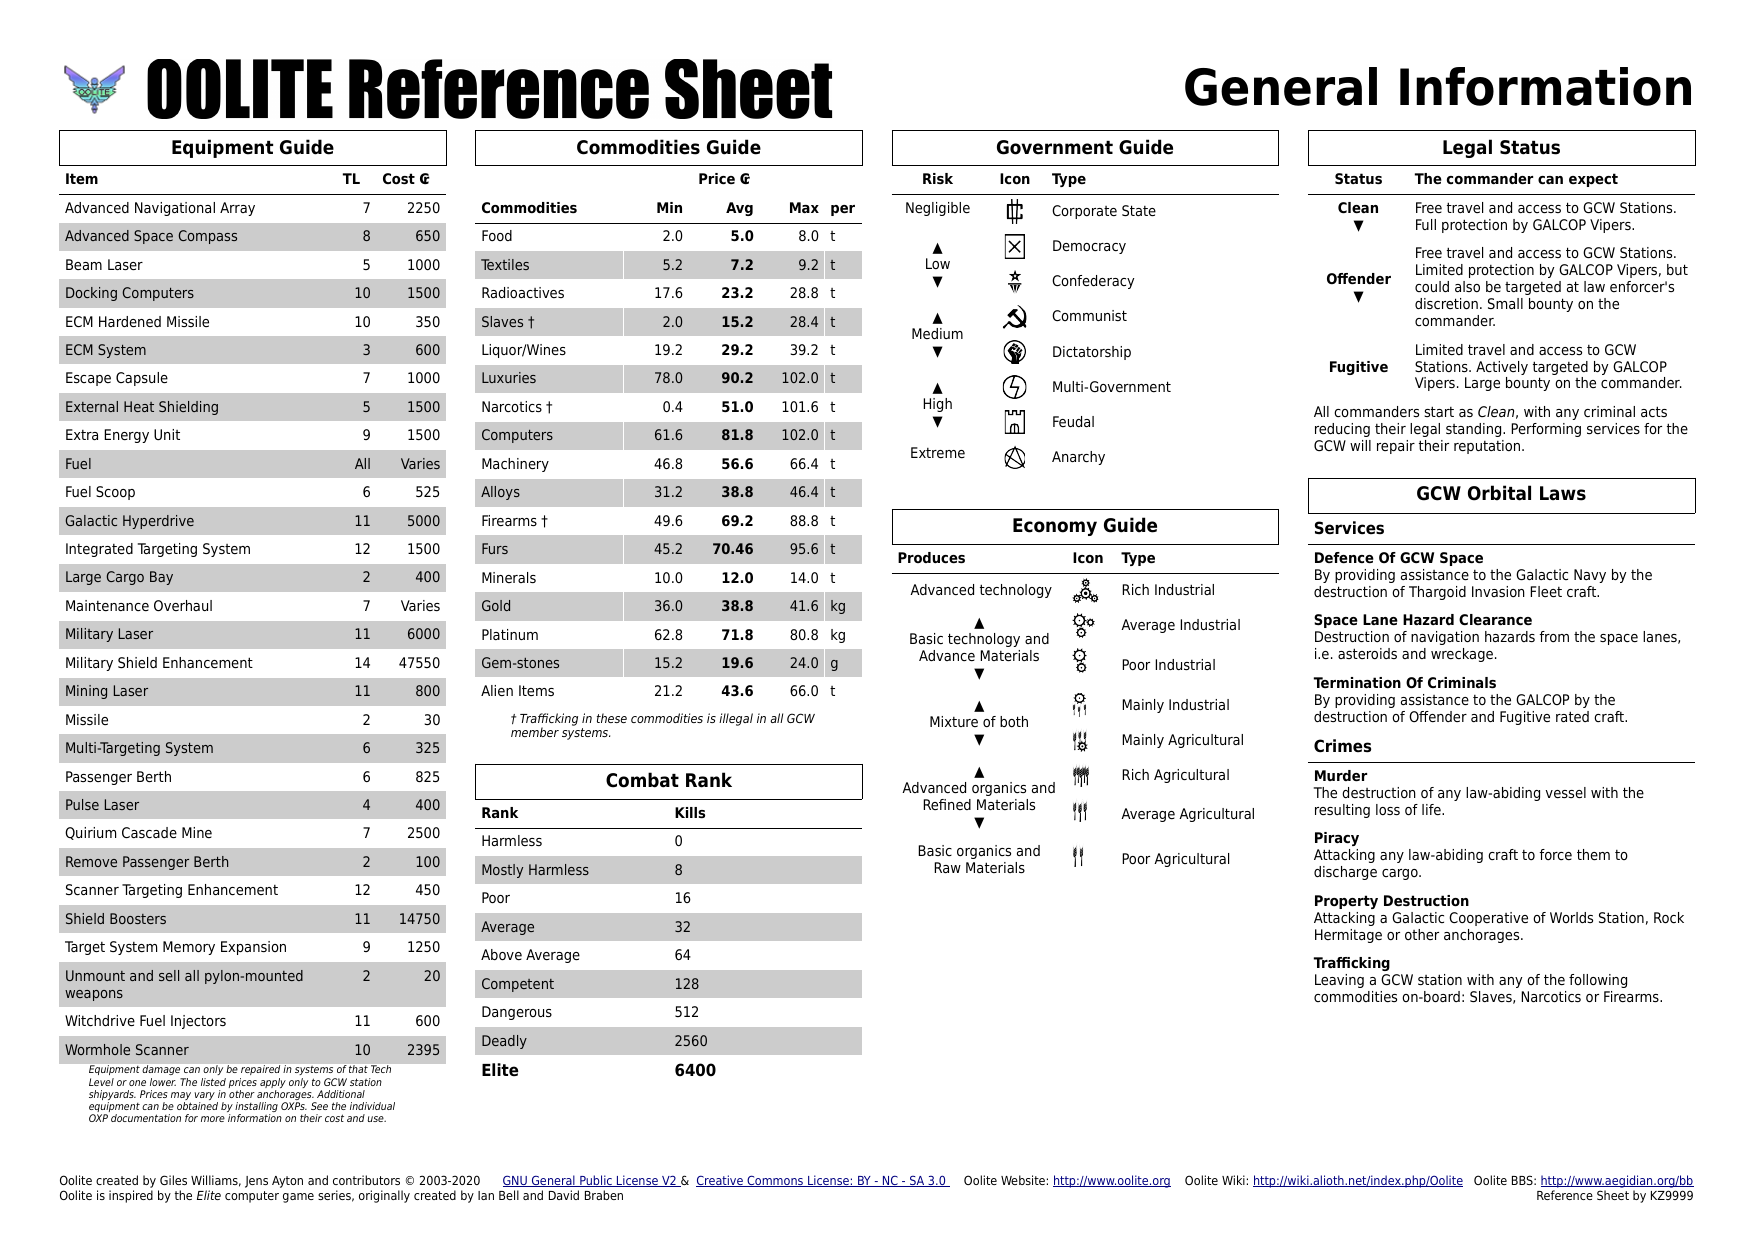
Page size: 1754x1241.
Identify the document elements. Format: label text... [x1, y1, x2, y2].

table_cell [983, 195, 1046, 229]
table_cell 81.8 [689, 422, 759, 450]
table_cell 46.4 [759, 479, 824, 507]
table_cell Mining Laser [59, 678, 337, 706]
table_cell Pulse Laser [59, 791, 337, 819]
picture [1072, 842, 1084, 867]
table_cell Defence Of GCW Space By providing assistance to the Galactic Navy by the destruction of Thargoid Invasion Fleet craft. [1308, 545, 1695, 606]
table_cell t [825, 251, 862, 279]
table_cell 1250 [376, 933, 446, 962]
table_cell per [825, 166, 862, 222]
table_cell Luxuries [475, 365, 623, 393]
table_cell 12 [337, 535, 376, 564]
table_cell Fuel [59, 450, 337, 478]
table_cell 1500 [376, 279, 446, 308]
picture [1003, 340, 1026, 364]
table_cell Mainly Agricultural [1116, 723, 1278, 757]
table_cell Clean ▼ [1308, 195, 1409, 239]
table_cell Elite [475, 1055, 669, 1086]
table_cell Harmless [475, 829, 669, 856]
table_cell Avg [689, 194, 759, 222]
table_cell g [825, 649, 862, 677]
table_cell Free travel and access to GCW Stations. Full protection by GALCOP Vipers. [1409, 195, 1695, 239]
table_cell Average Industrial [1116, 608, 1278, 643]
table_cell Alien Items [475, 678, 623, 706]
table_cell [983, 229, 1046, 264]
table_cell Deadly [475, 1027, 669, 1055]
table_cell 5.2 [624, 251, 689, 279]
table_cell 38.8 [689, 479, 759, 507]
table_cell 21.2 [624, 678, 689, 706]
table_cell 2250 [376, 195, 446, 222]
table_cell Cost ₢ [376, 166, 446, 194]
table_cell Offender ▼ [1308, 239, 1409, 336]
table_cell kg [825, 621, 862, 649]
table_cell 6 [337, 763, 376, 791]
table_header Economy Guide [893, 510, 1278, 544]
table_cell 2 [337, 564, 376, 592]
table_cell 80.8 [759, 621, 824, 649]
table_cell The commander can expect [1409, 166, 1695, 194]
table_cell 36.0 [624, 592, 689, 621]
table_cell Icon [1067, 545, 1116, 573]
table_cell Poor [475, 885, 669, 913]
table_cell 11 [337, 678, 376, 706]
table_cell Docking Computers [59, 279, 337, 308]
table_cell Rich Agricultural [1116, 758, 1278, 793]
table_cell Produces [892, 545, 1067, 573]
table_cell 20 [376, 962, 446, 1007]
table_cell 6000 [376, 621, 446, 649]
table_cell Average [475, 913, 669, 941]
table_cell 450 [376, 876, 446, 905]
table_cell [1067, 793, 1116, 837]
table_cell Firearms † [475, 507, 623, 535]
table_cell Multi-Government [1046, 370, 1278, 404]
table_cell [983, 264, 1046, 299]
table_cell [983, 405, 1046, 440]
table_cell Computers [475, 422, 623, 450]
table_cell 15.2 [624, 649, 689, 677]
table_cell 12 [337, 876, 376, 905]
table_cell Murder The destruction of any law-abiding vessel with the resulting loss of life. [1308, 763, 1695, 824]
table_cell Negligible [892, 195, 983, 229]
table_cell Crimes [1308, 731, 1695, 762]
table_cell 31.2 [624, 479, 689, 507]
table_cell 525 [376, 478, 446, 507]
table_cell 2500 [376, 820, 446, 848]
table_cell Galactic Hyperdrive [59, 507, 337, 535]
table_cell 5 [337, 393, 376, 421]
table_cell Gold [475, 592, 623, 621]
table_cell Corporate State [1046, 195, 1278, 229]
table_cell TL [337, 166, 376, 194]
table_cell ▲ High ▼ [892, 370, 983, 440]
table_cell Space Lane Hazard Clearance Destruction of navigation hazards from the space lanes, i.e. asteroids and wreckage. [1308, 606, 1695, 669]
table_cell 7 [337, 820, 376, 848]
table_cell 62.8 [624, 621, 689, 649]
table_cell Advanced technology [892, 574, 1067, 608]
table_cell 10.0 [624, 564, 689, 592]
table_cell Quirium Cascade Mine [59, 820, 337, 848]
table_cell [1067, 574, 1116, 608]
table_cell 650 [376, 223, 446, 251]
table_header Legal Status [1309, 131, 1695, 165]
table_cell 1000 [376, 251, 446, 279]
table_cell 600 [376, 1007, 446, 1036]
table_cell Trafficking Leaving a GCW station with any of the following commodities on-board: Slaves, Narcotics or Firearms. [1308, 949, 1695, 1012]
table_cell 6400 [669, 1055, 862, 1086]
table_cell 8 [669, 856, 862, 884]
table_cell Machinery [475, 450, 623, 478]
table_cell ▲ Basic technology and Advance Materials ▼ [892, 608, 1067, 687]
table_cell 512 [669, 998, 862, 1027]
table_cell t [825, 507, 862, 535]
picture [1006, 199, 1023, 224]
picture [147, 59, 833, 119]
table_cell 38.8 [689, 592, 759, 621]
table_cell 28.8 [759, 279, 824, 308]
table_cell Item [59, 166, 337, 194]
table_cell t [825, 393, 862, 422]
table_cell 15.2 [689, 308, 759, 336]
table_cell Communist [1046, 299, 1278, 334]
table_cell Termination Of Criminals By providing assistance to the GALCOP by the destruction of Offender and Fugitive rated craft. [1308, 669, 1695, 731]
table_cell Poor Agricultural [1116, 837, 1278, 882]
table_cell Fugitive [1308, 336, 1409, 398]
table_cell Extra Energy Unit [59, 421, 337, 450]
table_cell [1067, 723, 1116, 757]
table_cell t [825, 308, 862, 336]
table_cell Extreme [892, 440, 983, 475]
table_cell Services [1308, 514, 1695, 544]
table_cell [1067, 643, 1116, 687]
table_cell 3 [337, 336, 376, 364]
table_cell 95.6 [759, 535, 824, 564]
table_cell 17.6 [624, 279, 689, 308]
table_cell 1000 [376, 365, 446, 393]
table_cell Fuel Scoop [59, 478, 337, 507]
table_cell t [825, 479, 862, 507]
table_cell 2.0 [624, 224, 689, 251]
table_cell kg [825, 592, 862, 621]
table_cell 2395 [376, 1036, 446, 1064]
table_cell 78.0 [624, 365, 689, 393]
table_cell Textiles [475, 251, 623, 279]
table_cell [1067, 837, 1116, 882]
table_cell 24.0 [759, 649, 824, 677]
table_cell t [825, 678, 862, 706]
table_cell Military Laser [59, 621, 337, 649]
table_cell 19.6 [689, 649, 759, 677]
table_cell Confederacy [1046, 264, 1278, 299]
table_cell 6 [337, 478, 376, 507]
table_cell 16 [669, 885, 862, 913]
table_cell 11 [337, 621, 376, 649]
table_cell 51.0 [689, 393, 759, 422]
table_header Combat Rank [476, 765, 862, 799]
table_cell 2560 [669, 1027, 862, 1055]
table_cell 41.6 [759, 592, 824, 621]
table_cell Scanner Targeting Enhancement [59, 876, 337, 905]
table_cell 61.6 [624, 422, 689, 450]
table_cell 5.0 [689, 224, 759, 251]
table_cell 11 [337, 1007, 376, 1036]
table_cell 28.4 [759, 308, 824, 336]
table_cell Gem-stones [475, 649, 623, 677]
table_cell Shield Boosters [59, 905, 337, 933]
table_cell Wormhole Scanner [59, 1036, 337, 1064]
table_cell 66.0 [759, 678, 824, 706]
table_cell Basic organics and Raw Materials [892, 837, 1067, 882]
table_cell Piracy Attacking any law-abiding craft to force them to discharge cargo. [1308, 825, 1695, 887]
table_cell t [825, 564, 862, 592]
table_cell Passenger Berth [59, 763, 337, 791]
picture [1072, 763, 1089, 787]
picture [1008, 270, 1022, 294]
table_cell 10 [337, 308, 376, 336]
table_cell 88.8 [759, 507, 824, 535]
table_cell 10 [337, 279, 376, 308]
picture [1004, 410, 1025, 434]
table_cell t [825, 535, 862, 564]
table_cell 30 [376, 706, 446, 734]
table_cell Mainly Industrial [1116, 687, 1278, 722]
table_cell t [825, 365, 862, 393]
table_cell 14.0 [759, 564, 824, 592]
table_cell Status [1308, 166, 1409, 194]
table_cell t [825, 279, 862, 308]
picture [1072, 613, 1095, 638]
table_cell 0 [669, 829, 862, 856]
table_cell 69.2 [689, 507, 759, 535]
table_cell External Heat Shielding [59, 393, 337, 421]
table_cell 90.2 [689, 365, 759, 393]
table_cell Above Average [475, 941, 669, 970]
table_cell Advanced Navigational Array [59, 195, 337, 222]
table_cell 49.6 [624, 507, 689, 535]
table_cell 66.4 [759, 450, 824, 478]
table_cell 12.0 [689, 564, 759, 592]
table_cell 70.46 [689, 535, 759, 564]
table_cell Furs [475, 535, 623, 564]
table_cell 7 [337, 195, 376, 222]
table_cell 19.2 [624, 336, 689, 365]
table_cell 14 [337, 649, 376, 677]
table_cell Advanced Space Compass [59, 223, 337, 251]
table_cell 2 [337, 706, 376, 734]
table_cell Varies [376, 450, 446, 478]
table_header Government Guide [893, 131, 1278, 165]
table_cell 7 [337, 592, 376, 621]
table_cell Witchdrive Fuel Injectors [59, 1007, 337, 1036]
table_cell 2.0 [624, 308, 689, 336]
table_header Equipment Guide [60, 131, 446, 165]
table_cell 101.6 [759, 393, 824, 422]
table_cell Anarchy [1046, 440, 1278, 475]
table_cell Minerals [475, 564, 623, 592]
table_cell Platinum [475, 621, 623, 649]
table_cell Price ₢ [624, 166, 824, 194]
table_cell 32 [669, 913, 862, 941]
table_cell Type [1046, 166, 1278, 194]
table_cell Min [624, 194, 689, 222]
table_cell Radioactives [475, 279, 623, 308]
table_cell 56.6 [689, 450, 759, 478]
table_cell All [337, 450, 376, 478]
table_cell Property Destruction Attacking a Galactic Cooperative of Worlds Station, Rock Hermitage or other anchorages. [1308, 887, 1695, 949]
table_cell [983, 299, 1046, 334]
table_cell [1067, 758, 1116, 793]
table_cell ▲ Advanced organics and Refined Materials ▼ [892, 758, 1067, 837]
table_cell Max [759, 194, 824, 222]
table_cell Narcotics † [475, 393, 623, 422]
table_cell Missile [59, 706, 337, 734]
table_cell ▲ Low ▼ [892, 229, 983, 299]
picture [1072, 578, 1099, 603]
table_cell t [825, 336, 862, 365]
table_cell Risk [892, 166, 983, 194]
table_cell [1067, 687, 1116, 722]
table_cell Mostly Harmless [475, 856, 669, 884]
picture [1072, 648, 1087, 673]
table_cell 39.2 [759, 336, 824, 365]
table_cell 1500 [376, 421, 446, 450]
table_cell Icon [983, 166, 1046, 194]
table_cell 29.2 [689, 336, 759, 365]
table_cell 1500 [376, 393, 446, 421]
table_cell Slaves † [475, 308, 623, 336]
table_cell 2 [337, 848, 376, 876]
table_cell 14750 [376, 905, 446, 933]
table_cell Type [1116, 545, 1278, 573]
picture [1072, 693, 1087, 717]
table_cell Large Cargo Bay [59, 564, 337, 592]
table_cell 1500 [376, 535, 446, 564]
table_cell 46.8 [624, 450, 689, 478]
table_cell 7.2 [689, 251, 759, 279]
table_header GCW Orbital Laws [1309, 479, 1695, 513]
table_cell Kills [669, 800, 862, 827]
table_cell Democracy [1046, 229, 1278, 264]
table_cell 102.0 [759, 365, 824, 393]
table_cell 23.2 [689, 279, 759, 308]
table_cell 400 [376, 791, 446, 819]
table_cell Poor Industrial [1116, 643, 1278, 687]
table_cell Limited travel and access to GCW Stations. Actively targeted by GALCOP Vipers. Large bounty on the commander. [1409, 336, 1695, 398]
table_cell Maintenance Overhaul [59, 592, 337, 621]
table_cell t [825, 224, 862, 251]
table_cell Free travel and access to GCW Stations. Limited protection by GALCOP Vipers, but could also be targeted at law enforcer's discretion. Small bounty on the commander. [1409, 239, 1695, 336]
table_cell ▲ Mixture of both ▼ [892, 687, 1067, 757]
table_cell 6 [337, 734, 376, 763]
table_cell Commodities [475, 166, 623, 222]
table_cell Escape Capsule [59, 365, 337, 393]
table_cell 400 [376, 564, 446, 592]
table_cell Dictatorship [1046, 334, 1278, 369]
table_cell 45.2 [624, 535, 689, 564]
table_cell 64 [669, 941, 862, 970]
table_cell 71.8 [689, 621, 759, 649]
table_cell 102.0 [759, 422, 824, 450]
table_cell Feudal [1046, 405, 1278, 440]
table_cell † Trafficking in these commodities is illegal in all GCW member systems. [475, 706, 862, 747]
table_cell 43.6 [689, 678, 759, 706]
table_cell 100 [376, 848, 446, 876]
table_cell 350 [376, 308, 446, 336]
table_cell t [825, 422, 862, 450]
picture [1072, 728, 1088, 752]
table_cell 8 [337, 223, 376, 251]
table_cell Military Shield Enhancement [59, 649, 337, 677]
table_cell 0.4 [624, 393, 689, 422]
table_cell Competent [475, 970, 669, 998]
table_cell Average Agricultural [1116, 793, 1278, 837]
table_cell 128 [669, 970, 862, 998]
table_cell 2 [337, 962, 376, 1007]
table_cell 47550 [376, 649, 446, 677]
table_cell ECM Hardened Missile [59, 308, 337, 336]
table_cell Food [475, 224, 623, 251]
table_cell Rank [475, 800, 669, 827]
table_cell 7 [337, 365, 376, 393]
table_cell ▲ Medium ▼ [892, 299, 983, 369]
table_cell 325 [376, 734, 446, 763]
picture [1002, 305, 1027, 329]
table_cell Unmount and sell all pylon-mounted weapons [59, 962, 337, 1007]
table_cell 9.2 [759, 251, 824, 279]
table_cell 600 [376, 336, 446, 364]
table_cell Varies [376, 592, 446, 621]
table_cell 9 [337, 933, 376, 962]
picture [1004, 234, 1025, 259]
table_cell 11 [337, 905, 376, 933]
table_cell [983, 440, 1046, 475]
table_cell Rich Industrial [1116, 574, 1278, 608]
table_cell 11 [337, 507, 376, 535]
table_header Commodities Guide [476, 131, 862, 165]
table_cell [983, 370, 1046, 404]
table_cell 825 [376, 763, 446, 791]
table_cell [983, 334, 1046, 369]
table_cell ECM System [59, 336, 337, 364]
table_cell 4 [337, 791, 376, 819]
table_cell Target System Memory Expansion [59, 933, 337, 962]
picture [1004, 445, 1025, 469]
picture [61, 56, 128, 122]
picture [1072, 798, 1088, 822]
table_cell 8.0 [759, 224, 824, 251]
table_cell Alloys [475, 479, 623, 507]
table_cell 10 [337, 1036, 376, 1064]
table_cell Integrated Targeting System [59, 535, 337, 564]
table_cell Liquor/Wines [475, 336, 623, 365]
table_cell Multi-Targeting System [59, 734, 337, 763]
table_cell 9 [337, 421, 376, 450]
table_cell Remove Passenger Berth [59, 848, 337, 876]
table_cell 800 [376, 678, 446, 706]
table_cell t [825, 450, 862, 478]
table_cell Dangerous [475, 998, 669, 1027]
picture [1002, 375, 1027, 399]
table_cell All commanders start as Clean, with any criminal acts reducing their legal standing. Performing services for the GCW will repair their reputation. [1308, 398, 1695, 461]
table_cell 5000 [376, 507, 446, 535]
table_cell 5 [337, 251, 376, 279]
table_cell [1067, 608, 1116, 643]
text Equipment damage can only be repaired in systems of that Tech Level or one lower. The listed prices apply only to GCW station shipyards. Prices may vary in other anchorages. Additional equipment can be obtained by installing OXPs. See the individual OXP documentation for more information on their cost and use. [88, 1064, 416, 1125]
table_cell Beam Laser [59, 251, 337, 279]
